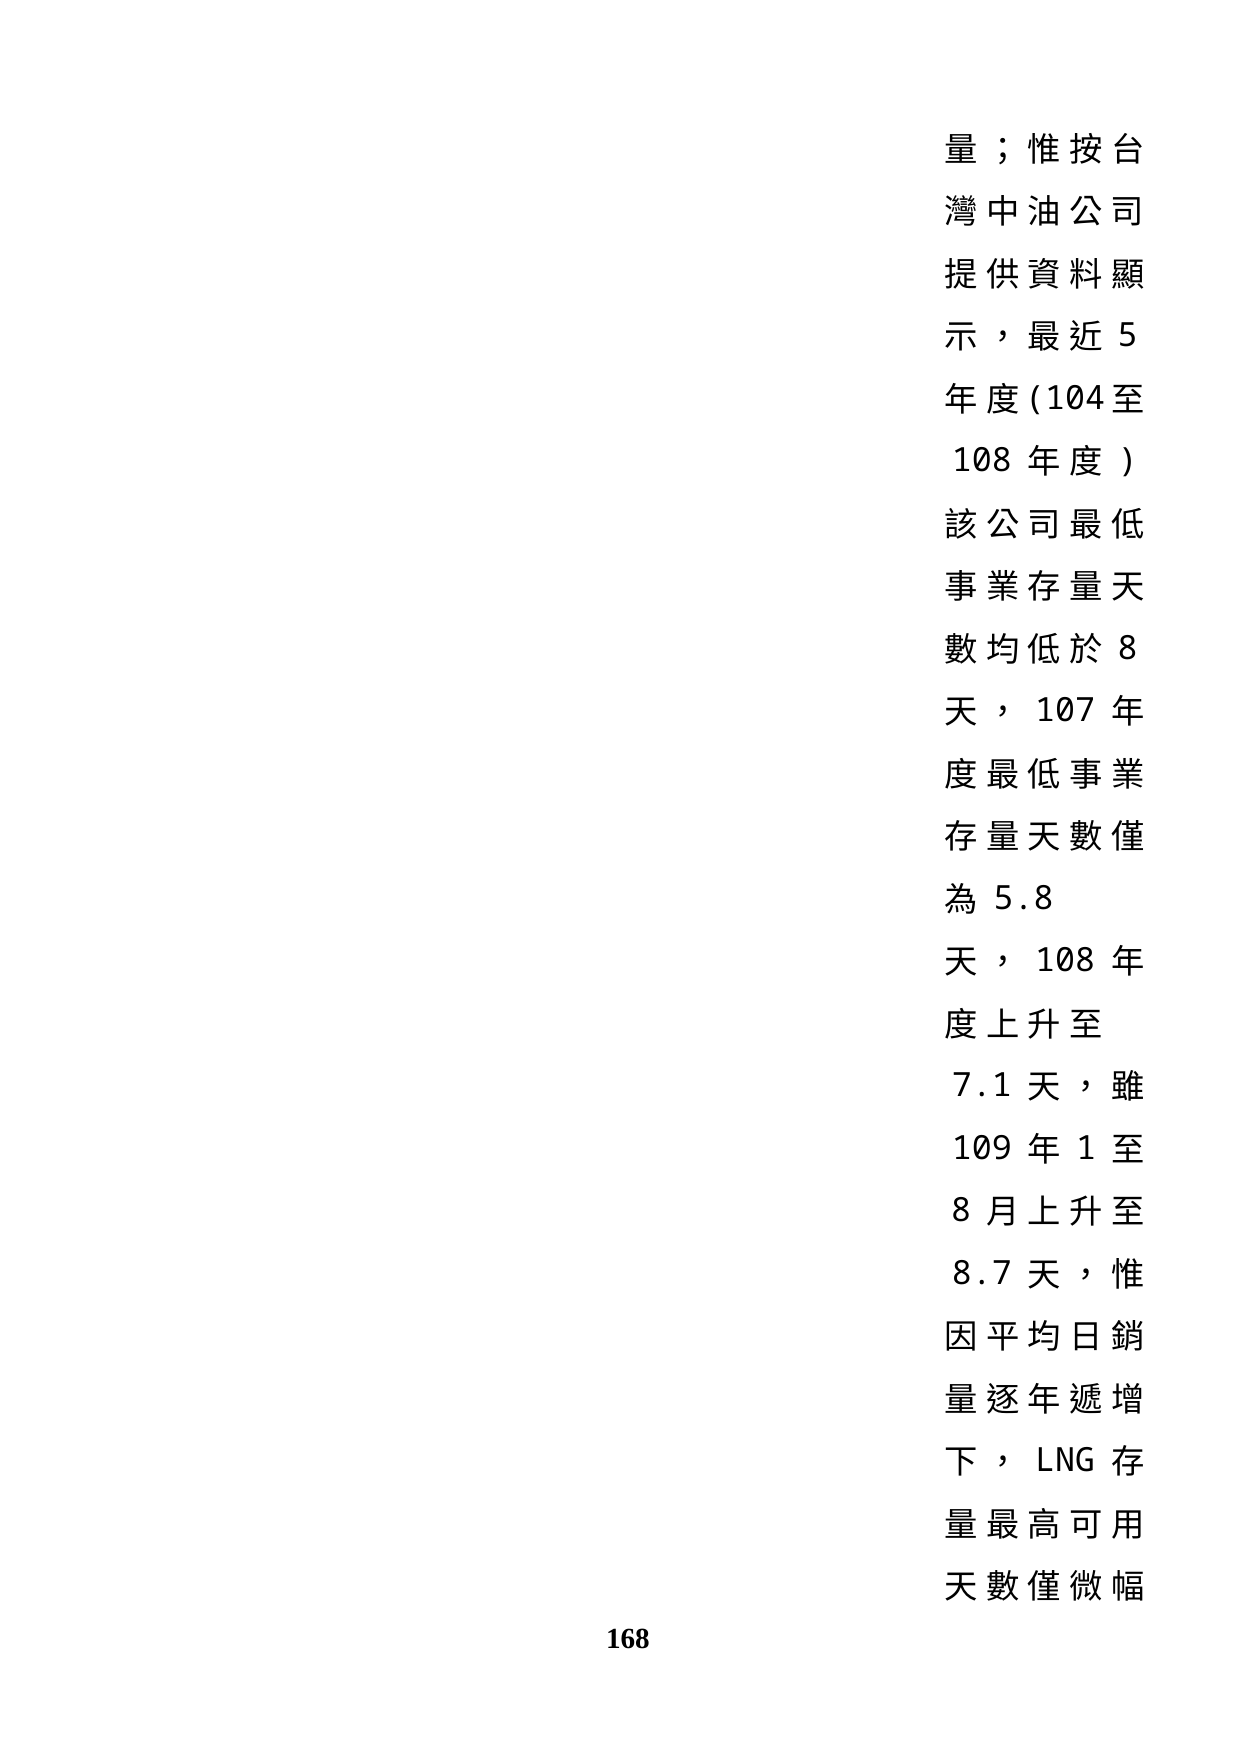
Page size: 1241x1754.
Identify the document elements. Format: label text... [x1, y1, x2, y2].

list 量；惟按台灣中油公司提供資料顯示，最近5年度(104至108年度)該公司最低事業存量天數均低於8天，107年度最低事業存量天數僅為5.8天，108年度上升至7.1天，雖109年1至8月上升至8.7天，惟因平均日銷量逐年遞增下，LNG存量最高可用天數僅微幅 [849, 105, 1148, 1605]
